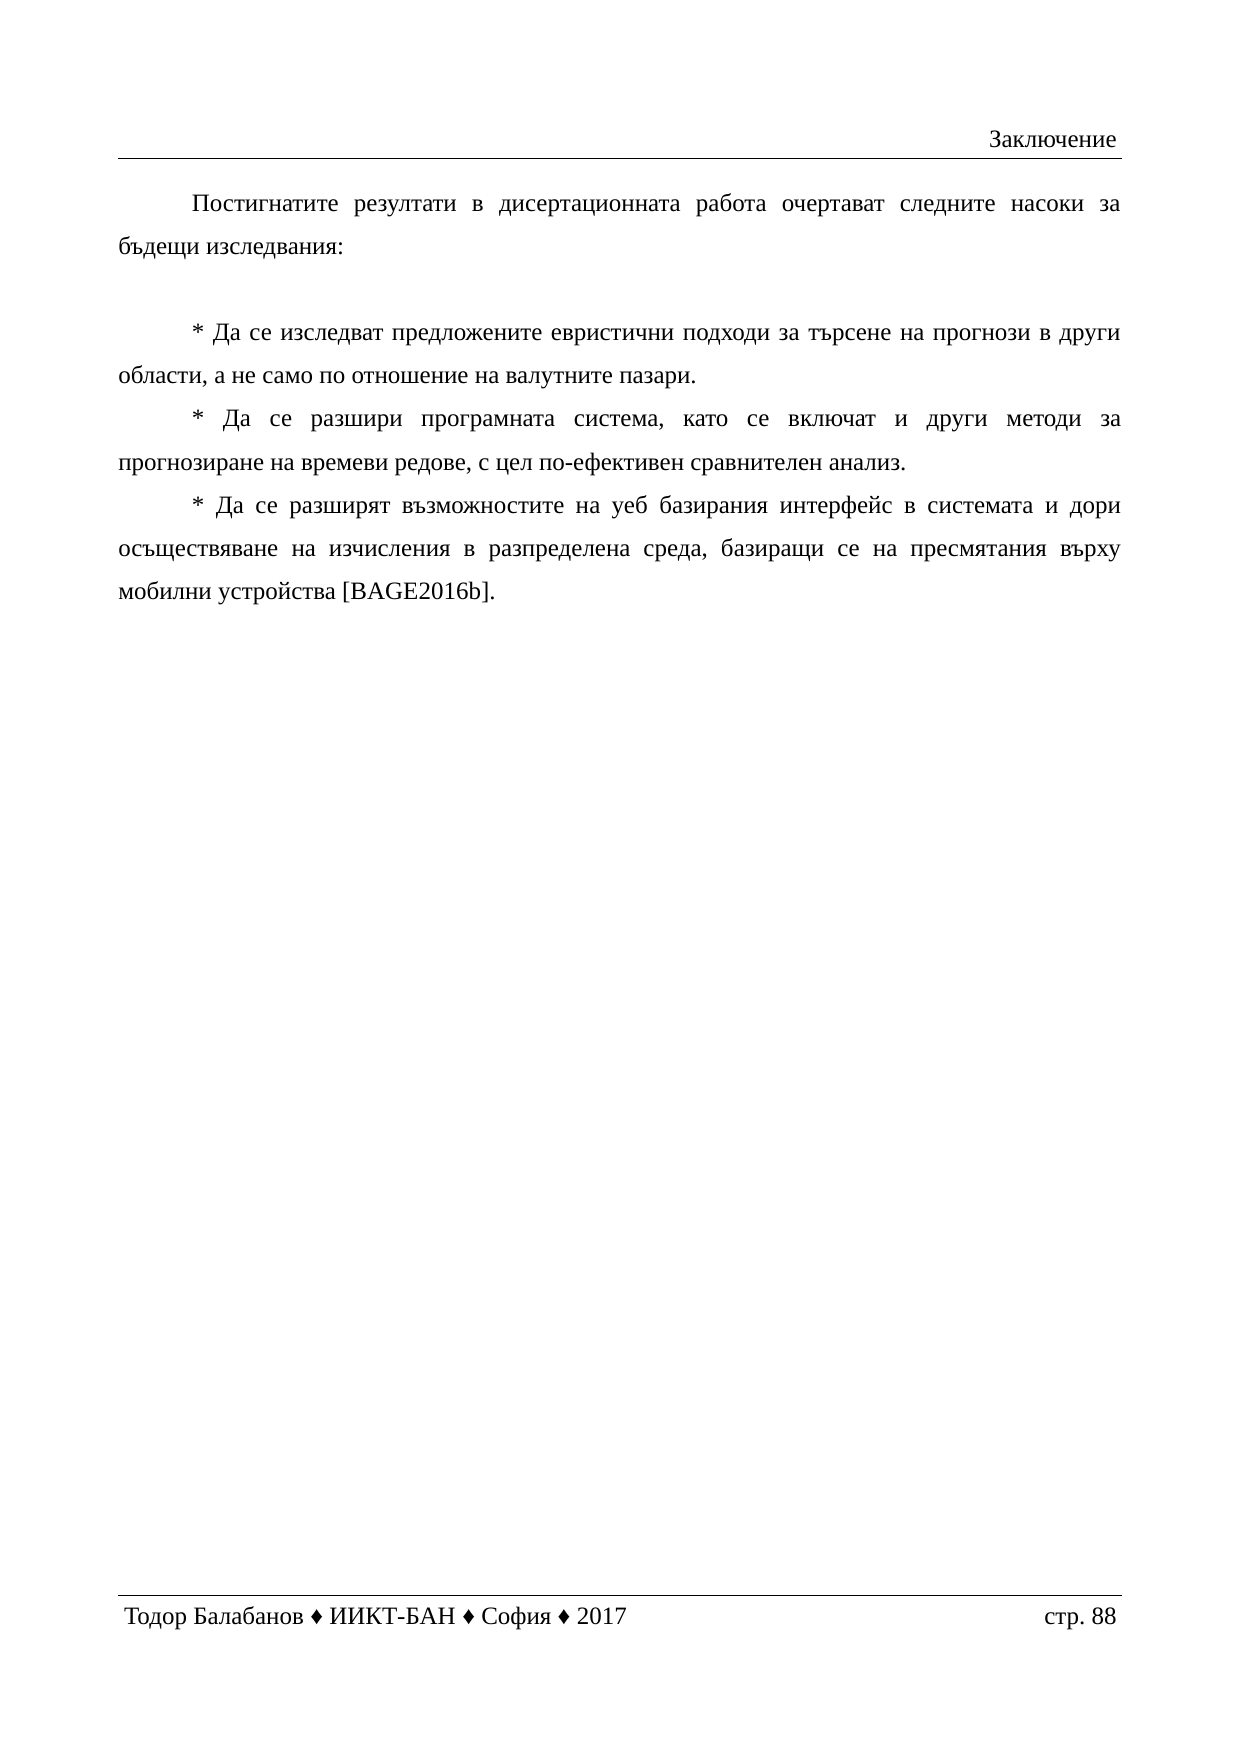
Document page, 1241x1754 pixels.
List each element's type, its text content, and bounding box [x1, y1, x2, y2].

text * Да се разширят възможностите на уеб базирания интерфейс в системата и дори осъществяване на изчисления в разпределена среда, базиращи се на пресмятания върху мобилни устройства [BAGE2016b]. [118, 490, 1122, 605]
text * Да се изследват предложените евристични подходи за търсене на прогнози в други области, а не само по отношение на валутните пазари. [118, 317, 1122, 389]
text Постигнатите резултати в дисертационната работа очертават следните насоки за бъдещи изследвания: [118, 188, 1122, 260]
text * Да се разшири програмната система, като се включат и други методи за прогнозиране на времеви редове, с цел по-ефективен сравнителен анализ. [118, 403, 1122, 475]
